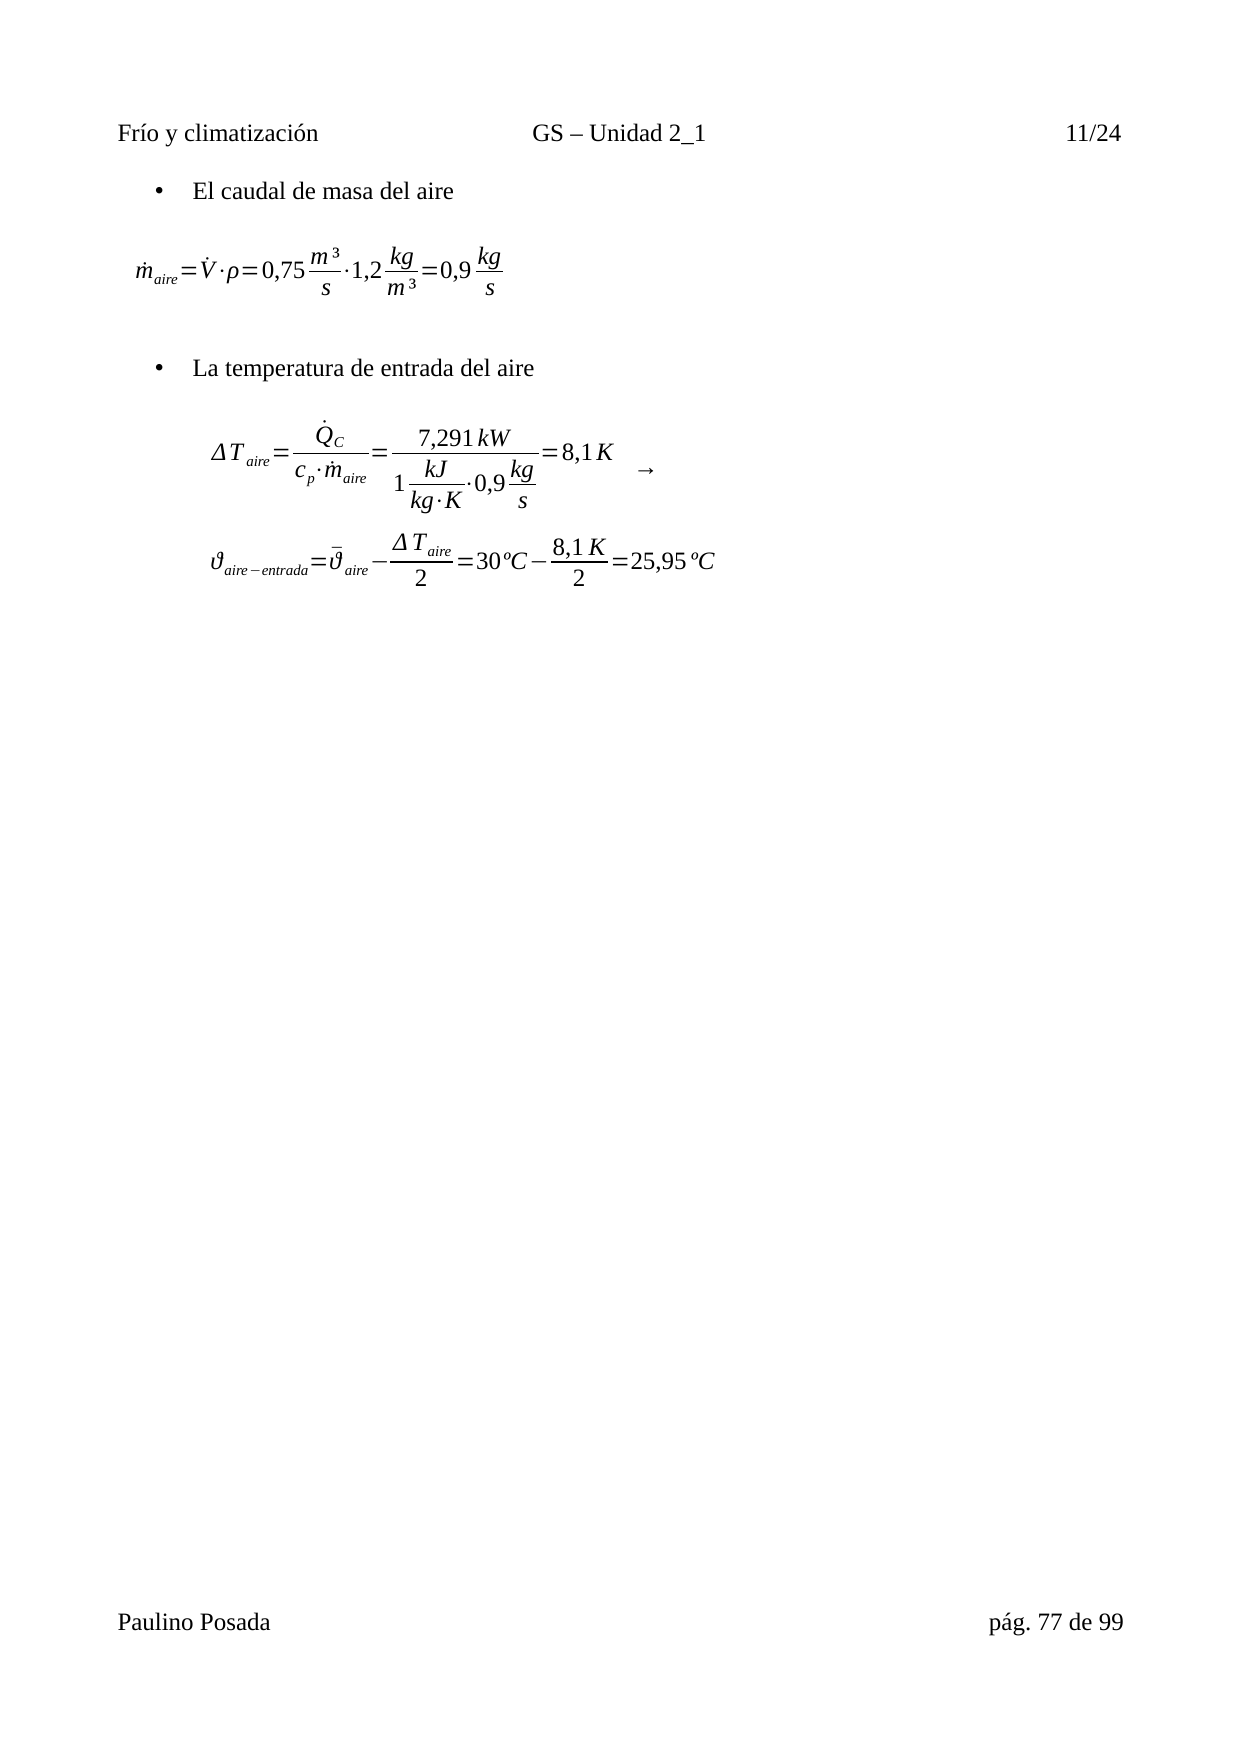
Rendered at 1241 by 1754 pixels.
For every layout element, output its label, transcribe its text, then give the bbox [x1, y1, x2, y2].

list El caudal de masa del aire [155, 176, 1123, 205]
list La temperatura de entrada del aire [155, 353, 1123, 382]
list → [155, 420, 1123, 591]
